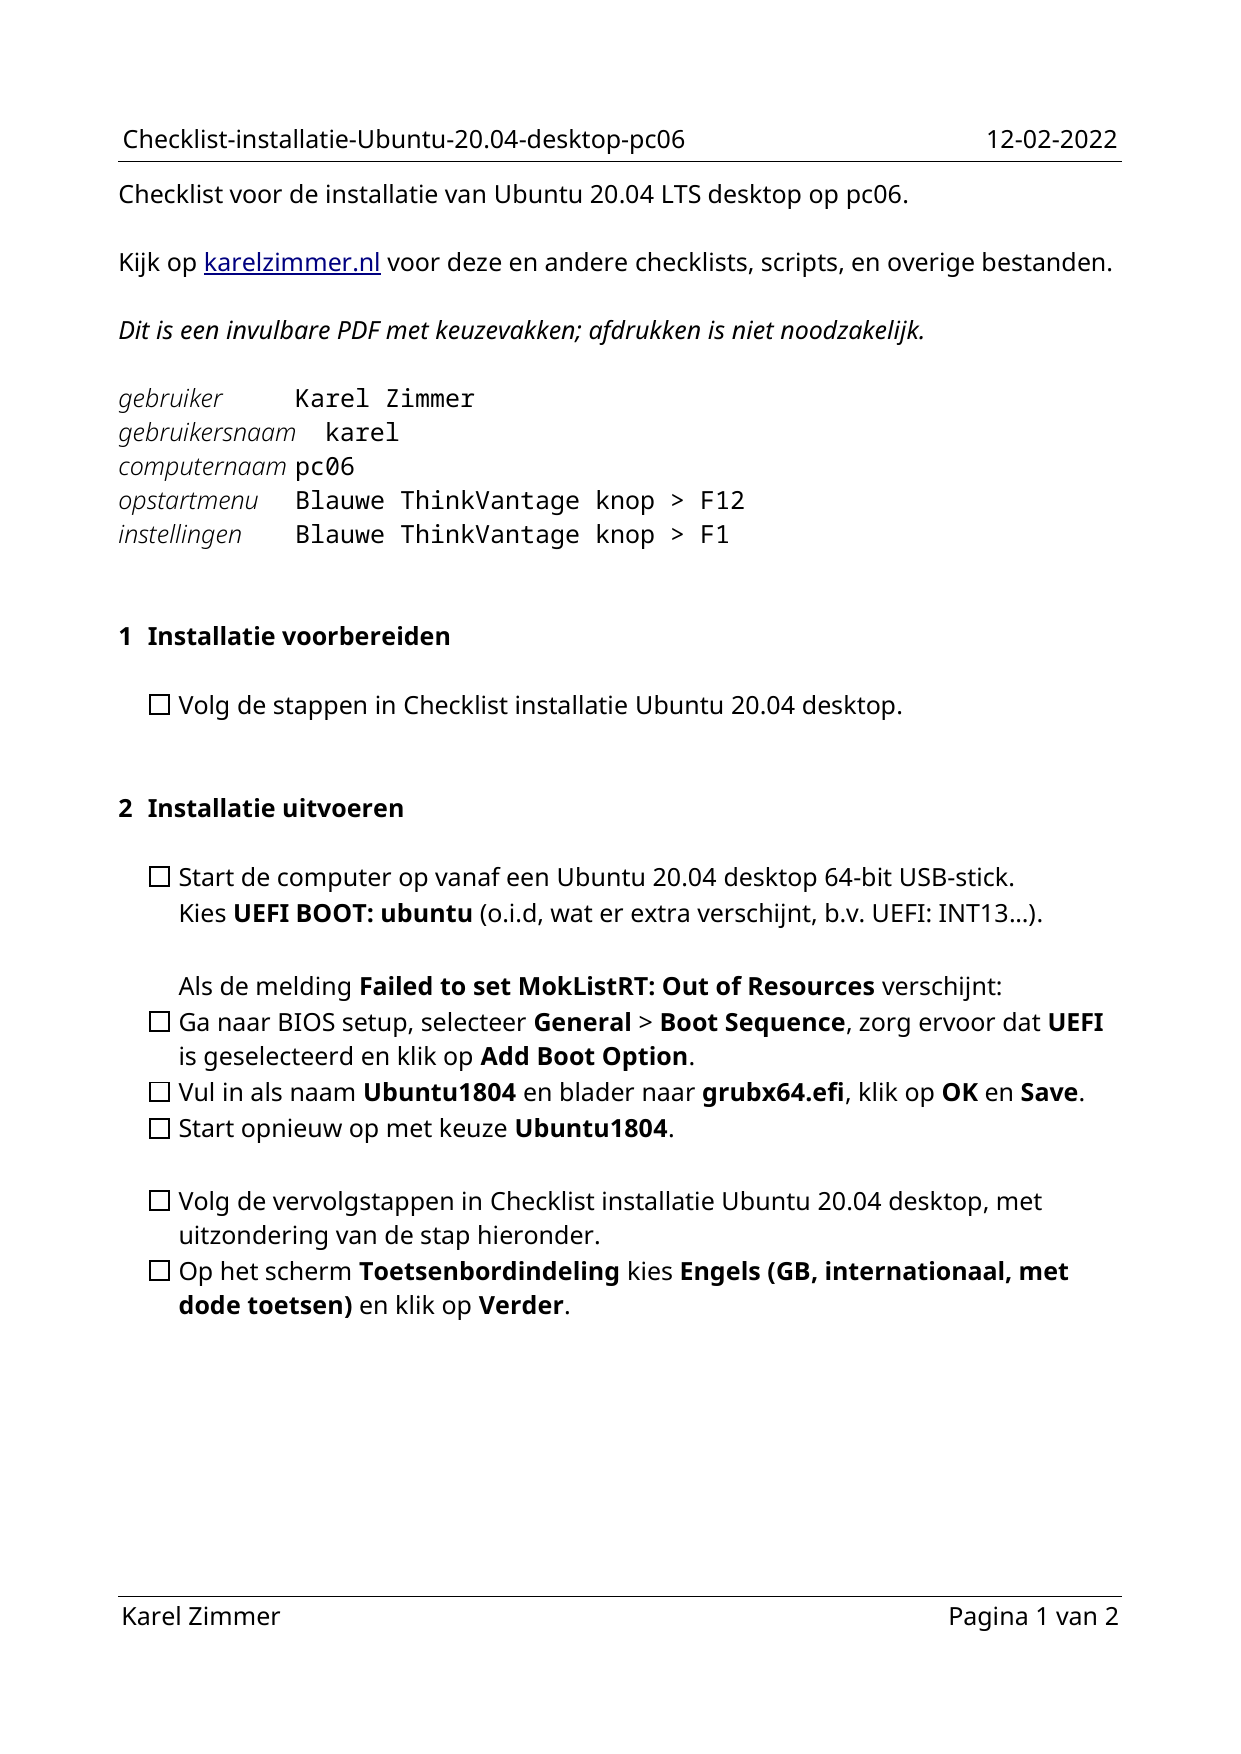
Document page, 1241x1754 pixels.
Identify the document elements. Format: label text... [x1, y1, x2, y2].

table_cell Volg de vervolgstappen in Checklist installatie Ubuntu 20.04 desktop, met uitzondering van de stap hieronder. [177, 1183, 1120, 1253]
table_cell Ga naar BIOS setup, selecteer General > Boot Sequence, zorg ervoor dat UEFI is geselecteerd en klik op Add Boot Option. [177, 1004, 1120, 1074]
table_header Start de computer op vanaf een Ubuntu 20.04 desktop 64-bit USB-stick. [177, 859, 1120, 895]
table_cell [141, 1253, 177, 1323]
table_header [141, 859, 177, 895]
text Dit is een invulbare PDF met keuzevakken; afdrukken is niet noodzakelijk. [118, 313, 1122, 347]
table_cell Start opnieuw op met keuze Ubuntu1804. [177, 1110, 1120, 1146]
table_cell [177, 1146, 1120, 1182]
table_cell Vul in als naam Ubuntu1804 en blader naar grubx64.efi, klik op OK en Save. [177, 1074, 1120, 1110]
table_cell [141, 1146, 177, 1182]
table_cell [141, 1074, 177, 1110]
table_cell Als de melding Failed to set MokListRT: Out of Resources verschijnt: [177, 967, 1120, 1003]
text opstartmenu Blauwe ThinkVantage knop > F12 [118, 483, 1122, 517]
table_cell [141, 895, 177, 931]
table_cell Op het scherm Toetsenbordindeling kies Engels (GB, internationaal, met dode toetsen) en klik op Verder. [177, 1253, 1120, 1323]
table_header Volg de stappen in Checklist installatie Ubuntu 20.04 desktop. [177, 686, 1120, 723]
table_cell [177, 931, 1120, 967]
text computernaam pc06 [118, 449, 1122, 483]
text Checklist voor de installatie van Ubuntu 20.04 LTS desktop op pc06. [118, 177, 1122, 245]
text instellingen Blauwe ThinkVantage knop > F1 [118, 517, 1122, 551]
table_cell Kies UEFI BOOT: ubuntu (o.i.d, wat er extra verschijnt, b.v. UEFI: INT13...). [177, 895, 1120, 931]
text gebruiker Karel Zimmer [118, 381, 1122, 415]
list Installatie uitvoeren [118, 791, 1122, 824]
table_cell [141, 1183, 177, 1253]
table_cell [141, 1004, 177, 1074]
list Installatie voorbereiden [118, 618, 1122, 652]
table_header [141, 686, 177, 723]
text Kijk op karelzimmer.nl voor deze en andere checklists, scripts, en overige bestanden. [118, 245, 1122, 279]
table_cell [141, 967, 177, 1003]
table_cell [141, 931, 177, 967]
text gebruikersnaam karel [118, 415, 1122, 449]
table_cell [141, 1110, 177, 1146]
